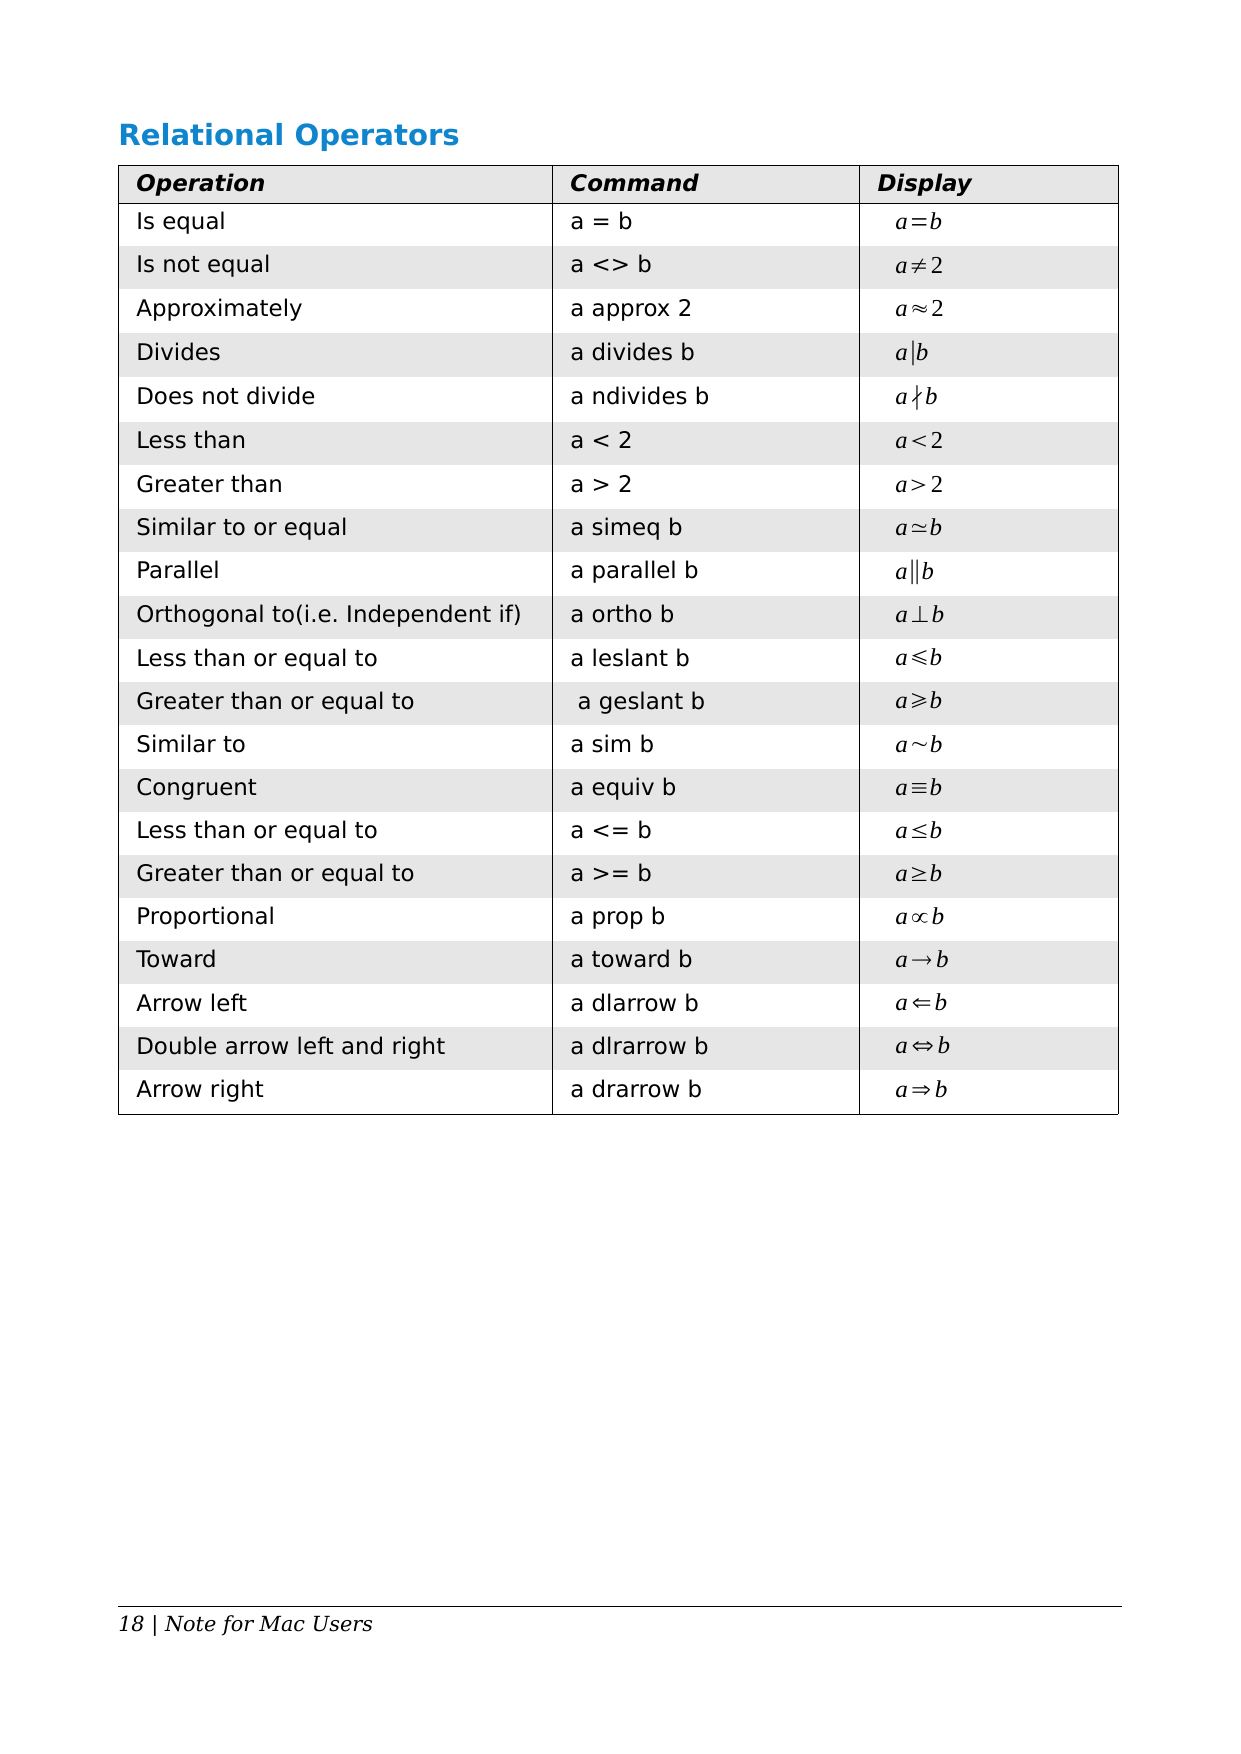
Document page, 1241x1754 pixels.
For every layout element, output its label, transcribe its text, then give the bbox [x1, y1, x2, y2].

table_cell Approximately [119, 290, 552, 333]
table_cell Congruent [119, 769, 552, 812]
table_cell Similar to [119, 725, 552, 768]
table_cell Proportional [119, 898, 552, 941]
table_cell Does not divide [119, 377, 552, 422]
table_cell Orthogonal to(i.e. Independent if) [119, 596, 552, 639]
table_cell [860, 596, 1118, 639]
table_cell a <> b [553, 246, 859, 289]
table_cell a dlrarrow b [553, 1027, 859, 1070]
table_cell Similar to or equal [119, 509, 552, 552]
subtitle Relational Operators [118, 118, 1122, 152]
table_cell [860, 246, 1118, 289]
table_cell a ndivides b [553, 377, 859, 422]
table_cell a toward b [553, 941, 859, 984]
table_cell a divides b [553, 333, 859, 377]
table_header Operation [119, 166, 552, 203]
table_cell Less than [119, 422, 552, 465]
table_cell [860, 333, 1118, 377]
table_cell [860, 422, 1118, 465]
table_cell Greater than or equal to [119, 855, 552, 898]
table_cell a dlarrow b [553, 984, 859, 1027]
table_cell a < 2 [553, 422, 859, 465]
table_cell a = b [553, 204, 859, 246]
table_cell [860, 898, 1118, 941]
table_cell [860, 552, 1118, 596]
table_cell a simeq b [553, 509, 859, 552]
table_cell [860, 941, 1118, 984]
table_cell Less than or equal to [119, 812, 552, 855]
table_cell a parallel b [553, 552, 859, 596]
table_cell [860, 1070, 1118, 1113]
table_cell [860, 1027, 1118, 1070]
table_cell Arrow left [119, 984, 552, 1027]
table_cell Arrow right [119, 1070, 552, 1113]
table_cell [860, 377, 1118, 422]
table_cell [860, 290, 1118, 333]
table_cell [860, 812, 1118, 855]
table_cell [860, 725, 1118, 768]
table_cell [860, 204, 1118, 246]
table_cell Greater than or equal to [119, 682, 552, 725]
table_cell a leslant b [553, 639, 859, 682]
table_cell a equiv b [553, 769, 859, 812]
table_cell [860, 682, 1118, 725]
table_cell a >= b [553, 855, 859, 898]
table_cell a drarrow b [553, 1070, 859, 1113]
table_cell [860, 855, 1118, 898]
table_header Display [860, 166, 1118, 203]
table_header Command [553, 166, 859, 203]
table_cell [860, 639, 1118, 682]
table_cell Toward [119, 941, 552, 984]
table_cell a approx 2 [553, 290, 859, 333]
table_cell Greater than [119, 465, 552, 509]
table_cell Less than or equal to [119, 639, 552, 682]
table_cell Double arrow left and right [119, 1027, 552, 1070]
table_cell Is not equal [119, 246, 552, 289]
table_cell [860, 509, 1118, 552]
table_cell a geslant b [553, 682, 859, 725]
table_cell [860, 984, 1118, 1027]
table_cell Divides [119, 333, 552, 377]
table_cell a > 2 [553, 465, 859, 509]
table_cell a prop b [553, 898, 859, 941]
table_cell a ortho b [553, 596, 859, 639]
table_cell Parallel [119, 552, 552, 596]
table_cell [860, 769, 1118, 812]
table_cell a <= b [553, 812, 859, 855]
table_cell [860, 465, 1118, 509]
table_cell a sim b [553, 725, 859, 768]
table_cell Is equal [119, 204, 552, 246]
